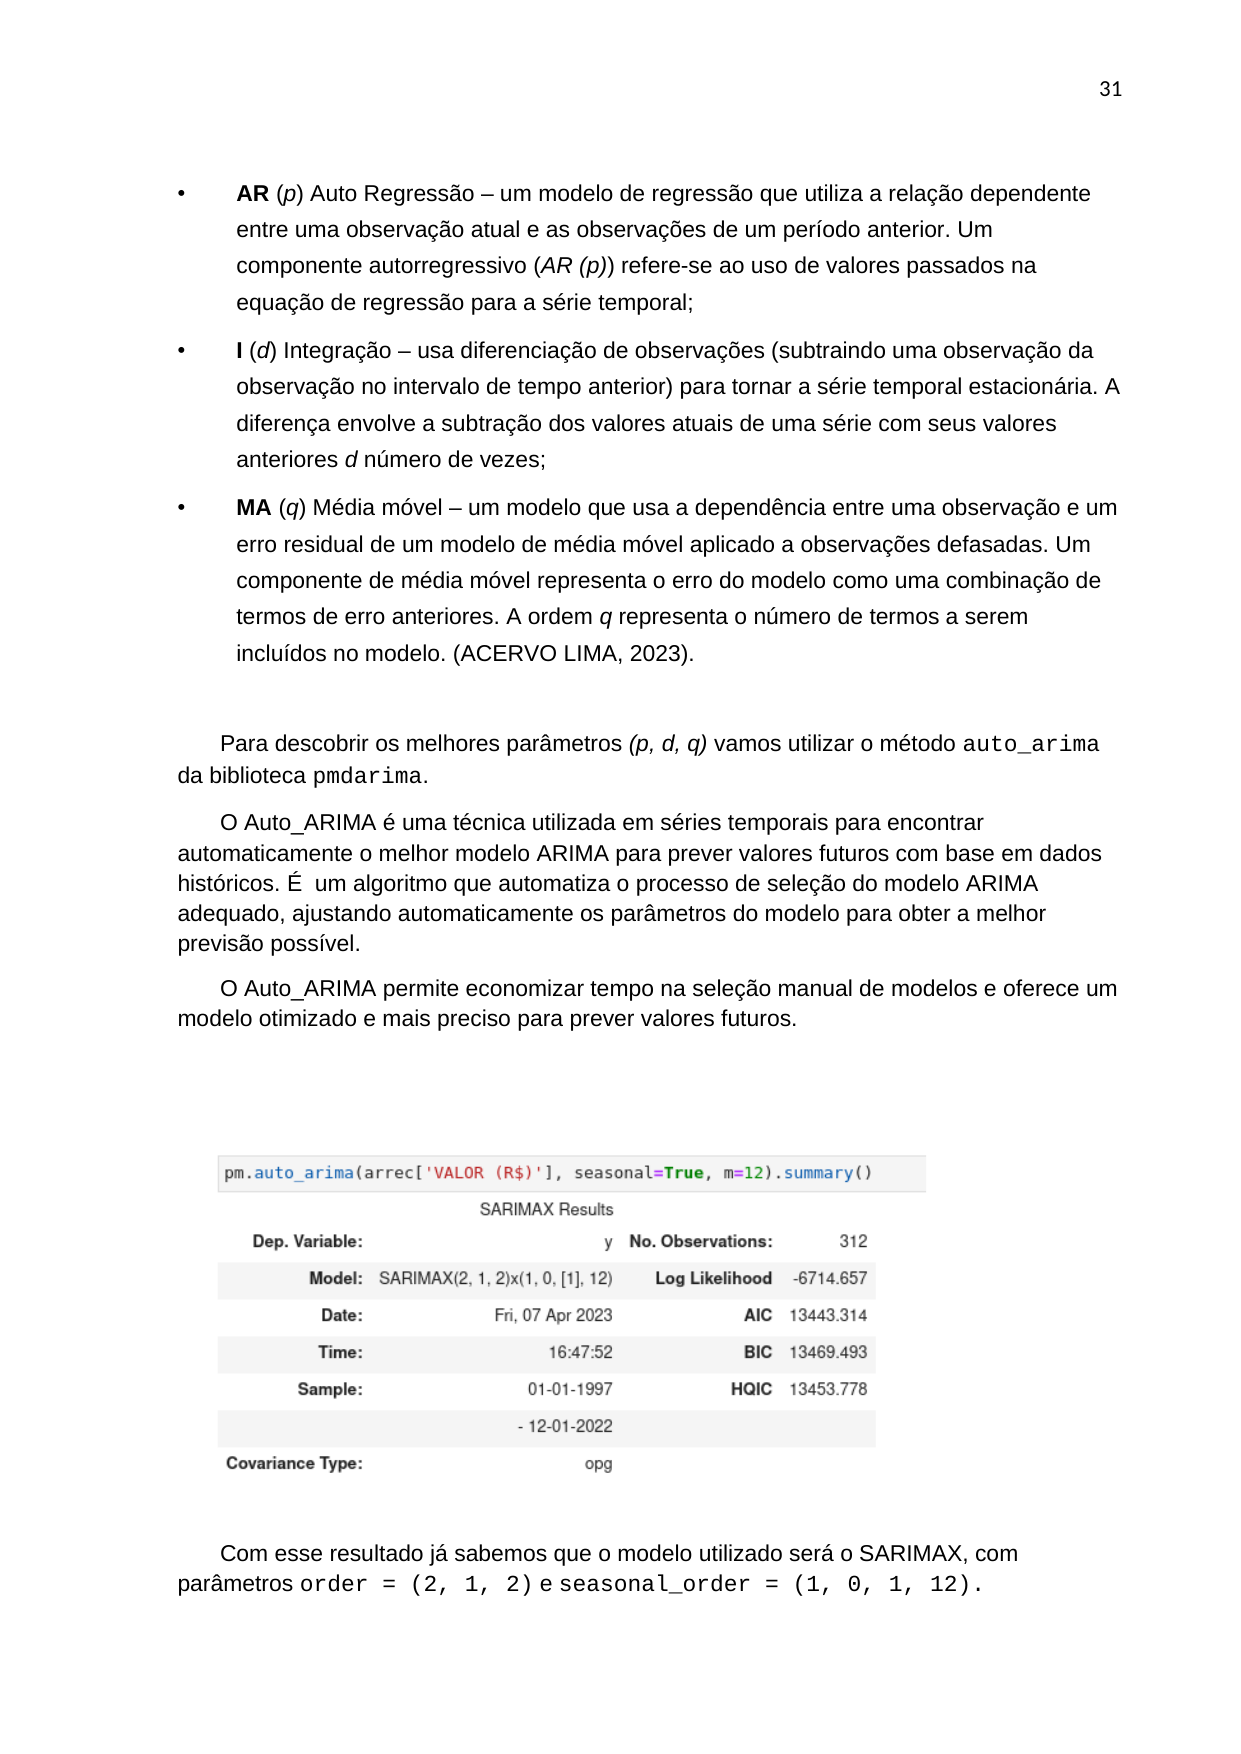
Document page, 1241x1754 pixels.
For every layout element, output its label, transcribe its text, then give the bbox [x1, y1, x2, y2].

list MA (q) Média móvel – um modelo que usa a dependência entre uma observação e um erro residual de um modelo de média móvel aplicado a observações defasadas. Um componente de média móvel representa o erro do modelo como uma combinação de termos de erro anteriores. A ordem q representa o número de termos a serem incluídos no modelo. (ACERVO LIMA, 2023). [177, 494, 1122, 666]
text O Auto_ARIMA é uma técnica utilizada em séries temporais para encontrar automaticamente o melhor modelo ARIMA para prever valores futuros com base em dados históricos. É um algoritmo que automatiza o processo de seleção do modelo ARIMA adequado, ajustando automaticamente os parâmetros do modelo para obter a melhor previsão possível. [177, 809, 1122, 957]
text Com esse resultado já sabemos que o modelo utilizado será o SARIMAX, com parâmetros order = (2, 1, 2) e seasonal_order = (1, 0, 1, 12). [177, 1539, 1122, 1598]
picture [209, 1144, 927, 1487]
list AR (p) Auto Regressão – um modelo de regressão que utiliza a relação dependente entre uma observação atual e as observações de um período anterior. Um componente autorregressivo (AR (p)) refere-se ao uso de valores passados ​​na equação de regressão para a série temporal; [177, 179, 1122, 315]
text Para descobrir os melhores parâmetros (p, d, q) vamos utilizar o método auto_arima da biblioteca pmdarima. [177, 730, 1122, 791]
text O Auto_ARIMA permite economizar tempo na seleção manual de modelos e oferece um modelo otimizado e mais preciso para prever valores futuros. [177, 975, 1122, 1032]
list I (d) Integração – usa diferenciação de observações (subtraindo uma observação da observação no intervalo de tempo anterior) para tornar a série temporal estacionária. A diferença envolve a subtração dos valores atuais de uma série com seus valores anteriores d número de vezes; [177, 337, 1122, 472]
